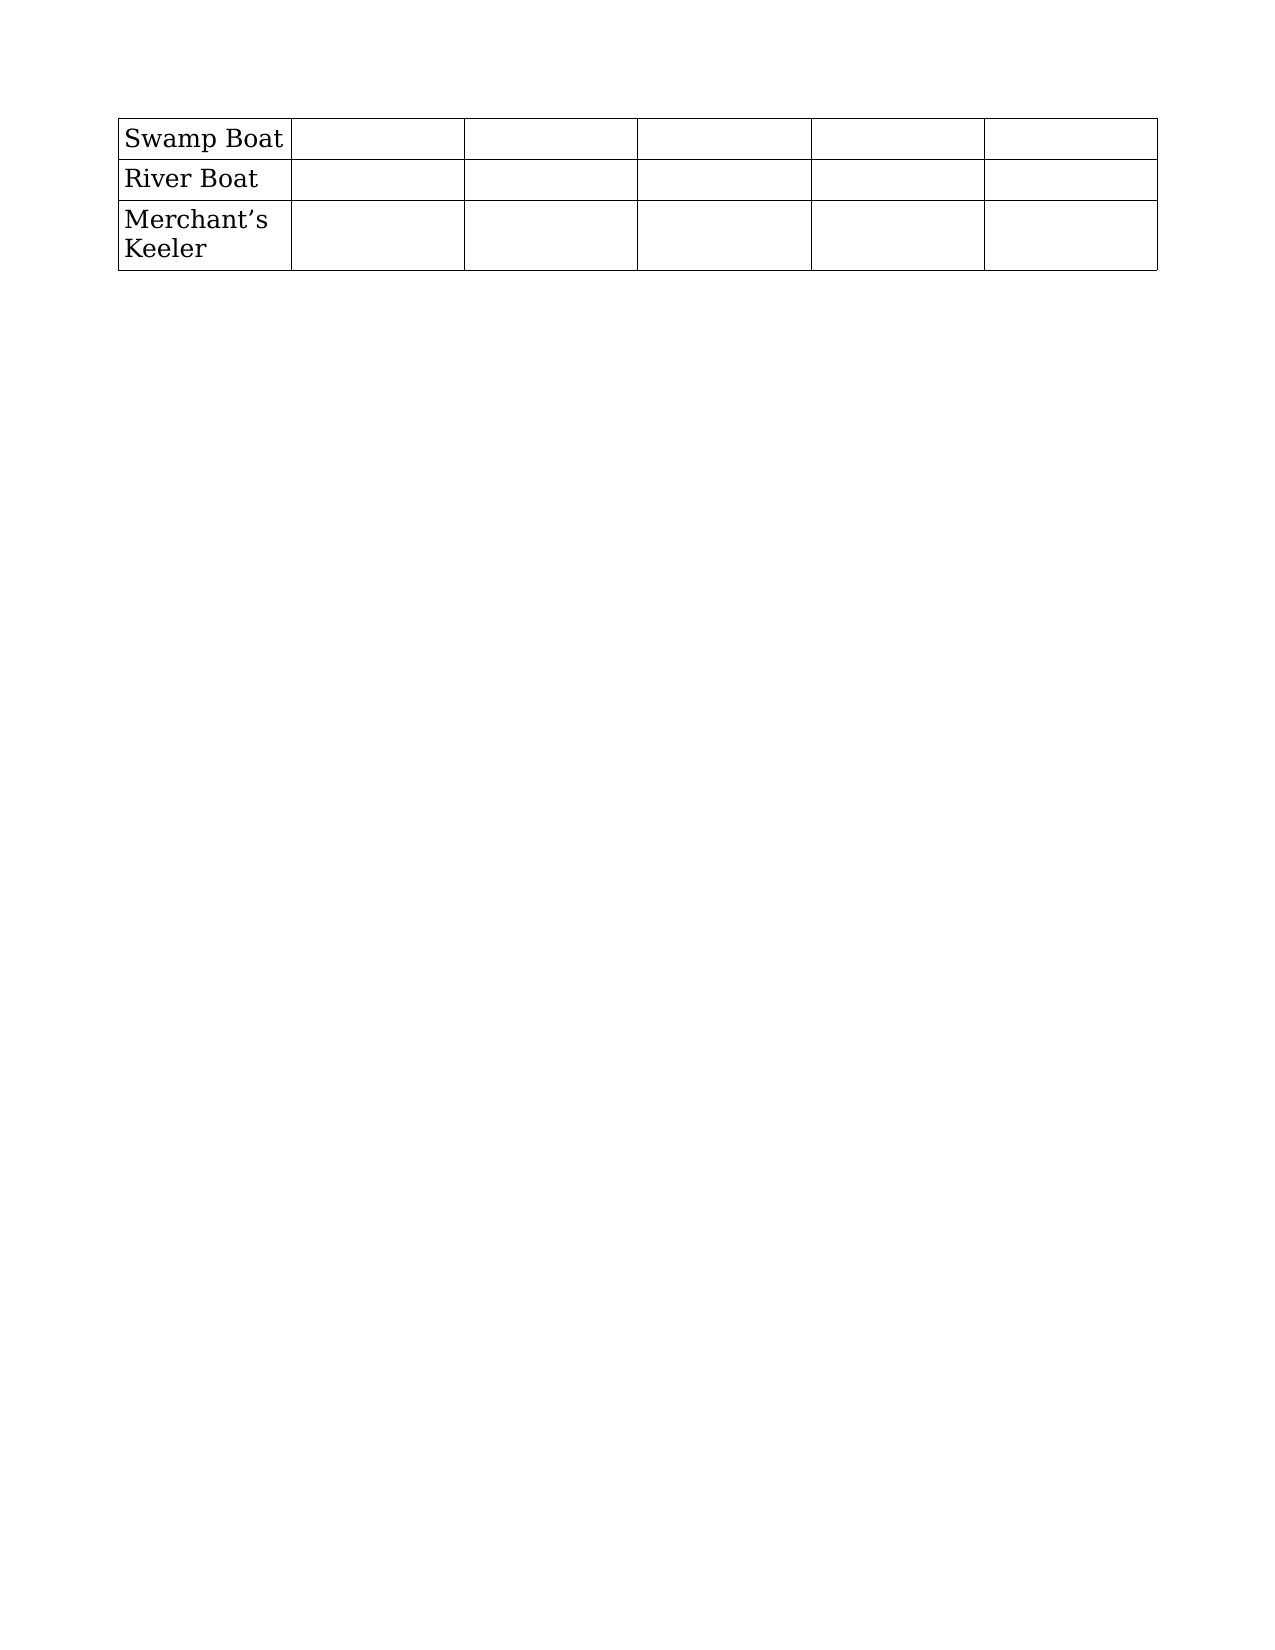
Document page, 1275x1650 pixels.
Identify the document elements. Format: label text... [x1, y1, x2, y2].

table_cell [812, 160, 984, 199]
table_cell [812, 119, 984, 159]
table_cell [638, 160, 811, 199]
table_cell [465, 119, 637, 159]
table_cell [985, 119, 1157, 159]
table_cell Merchant’s Keeler [119, 201, 291, 269]
table_cell [985, 160, 1157, 199]
table_cell [812, 201, 984, 269]
table_cell [292, 119, 464, 159]
table_cell [638, 119, 811, 159]
table_cell [465, 201, 637, 269]
table_cell [292, 201, 464, 269]
table_cell [292, 160, 464, 199]
table_cell River Boat [119, 160, 291, 199]
table_cell [985, 201, 1157, 269]
table_cell [638, 201, 811, 269]
table_cell Swamp Boat [119, 119, 291, 159]
table_cell [465, 160, 637, 199]
